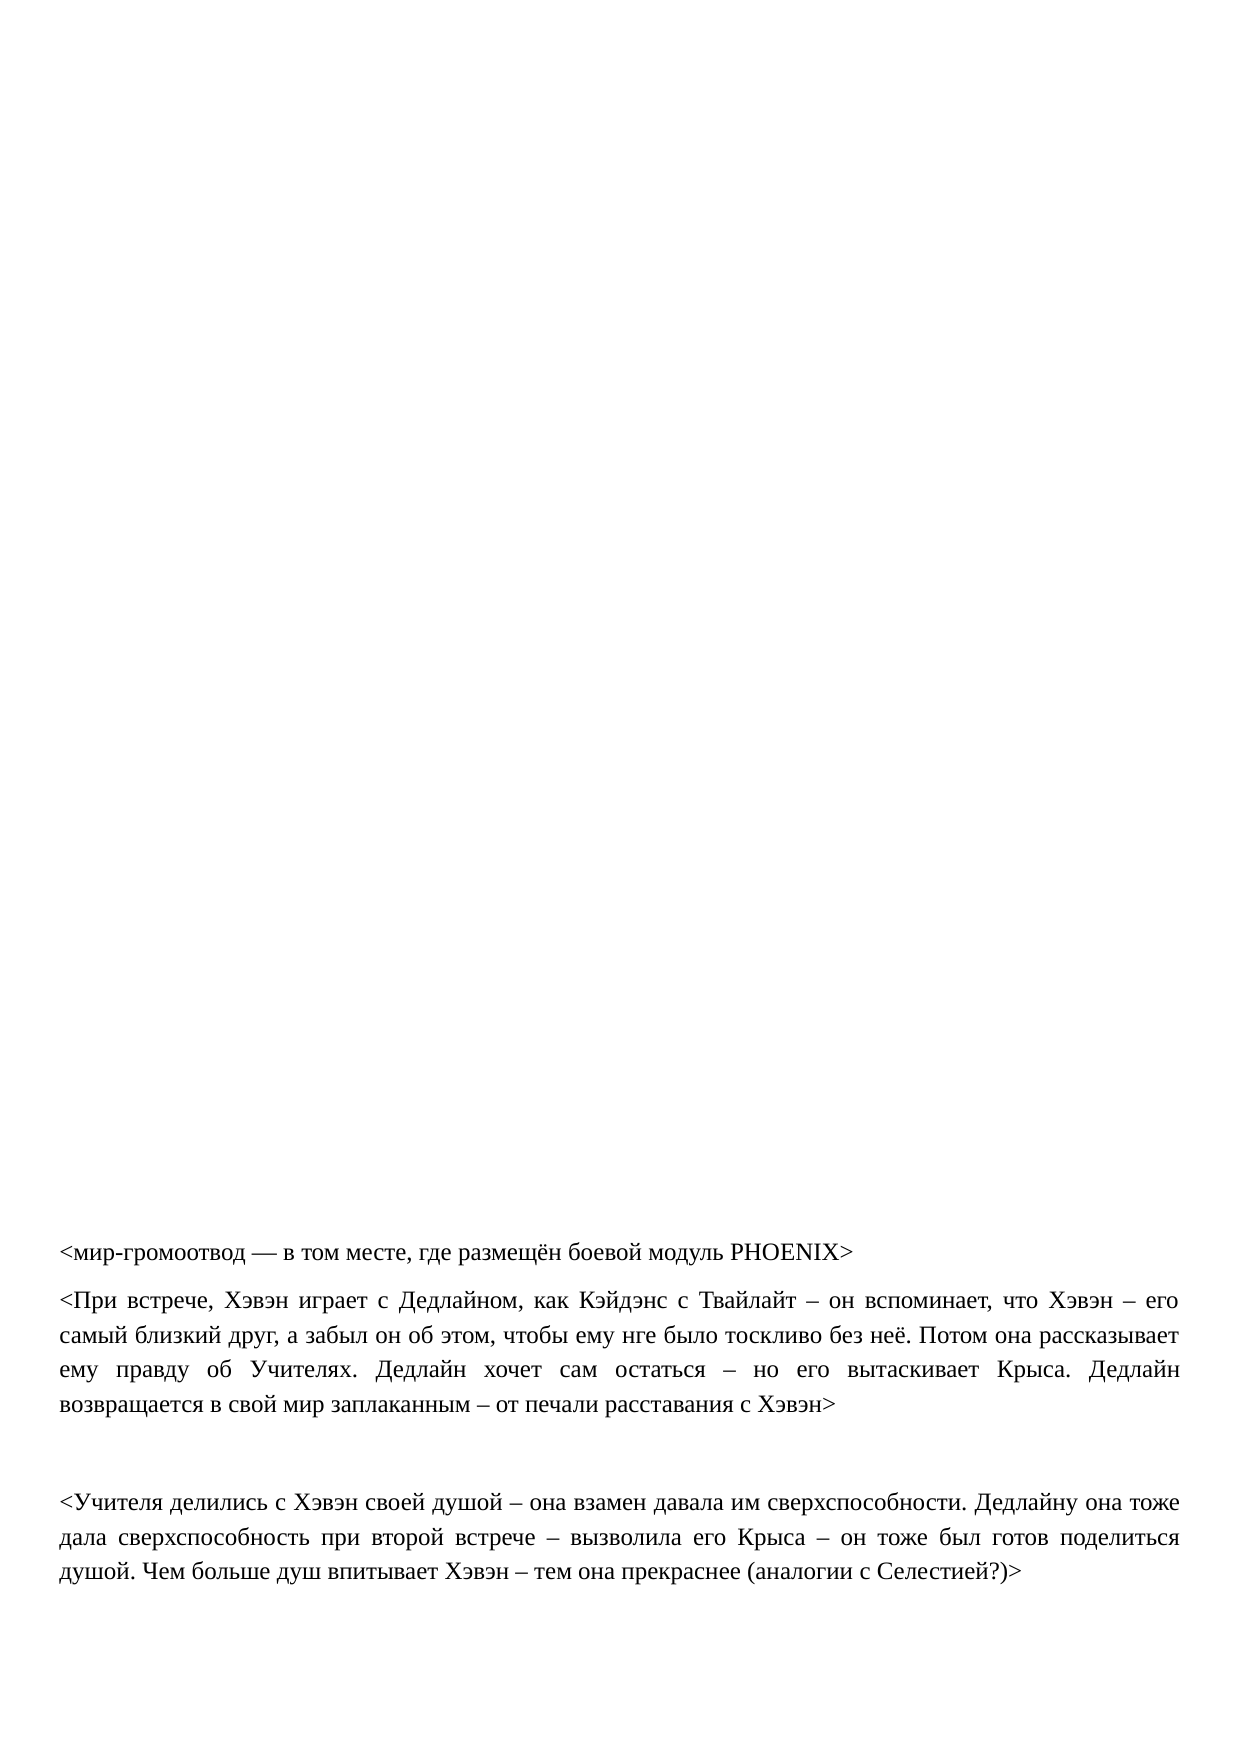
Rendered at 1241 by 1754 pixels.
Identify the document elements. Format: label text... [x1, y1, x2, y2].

text <мир-громоотвод — в том месте, где размещён боевой модуль PHOENIX> [59, 1237, 1181, 1265]
text <При встрече, Хэвэн играет с Дедлайном, как Кэйдэнс с Твайлайт – он вспоминает, что Хэвэн – его самый близкий друг, а забыл он об этом, чтобы ему нге было тоскливо без неё. Потом она рассказывает ему правду об Учителях. Дедлайн хочет сам остаться – но его вытаскивает Крыса. Дедлайн возвращается в свой мир заплаканным – от печали расставания с Хэвэн> [59, 1286, 1181, 1418]
text <Учителя делились с Хэвэн своей душой – она взамен давала им сверхспособности. Дедлайну она тоже дала сверхспособность при второй встрече – вызволила его Крыса – он тоже был готов поделиться душой. Чем больше душ впитывает Хэвэн – тем она прекраснее (аналогии с Селестией?)> [59, 1487, 1181, 1585]
